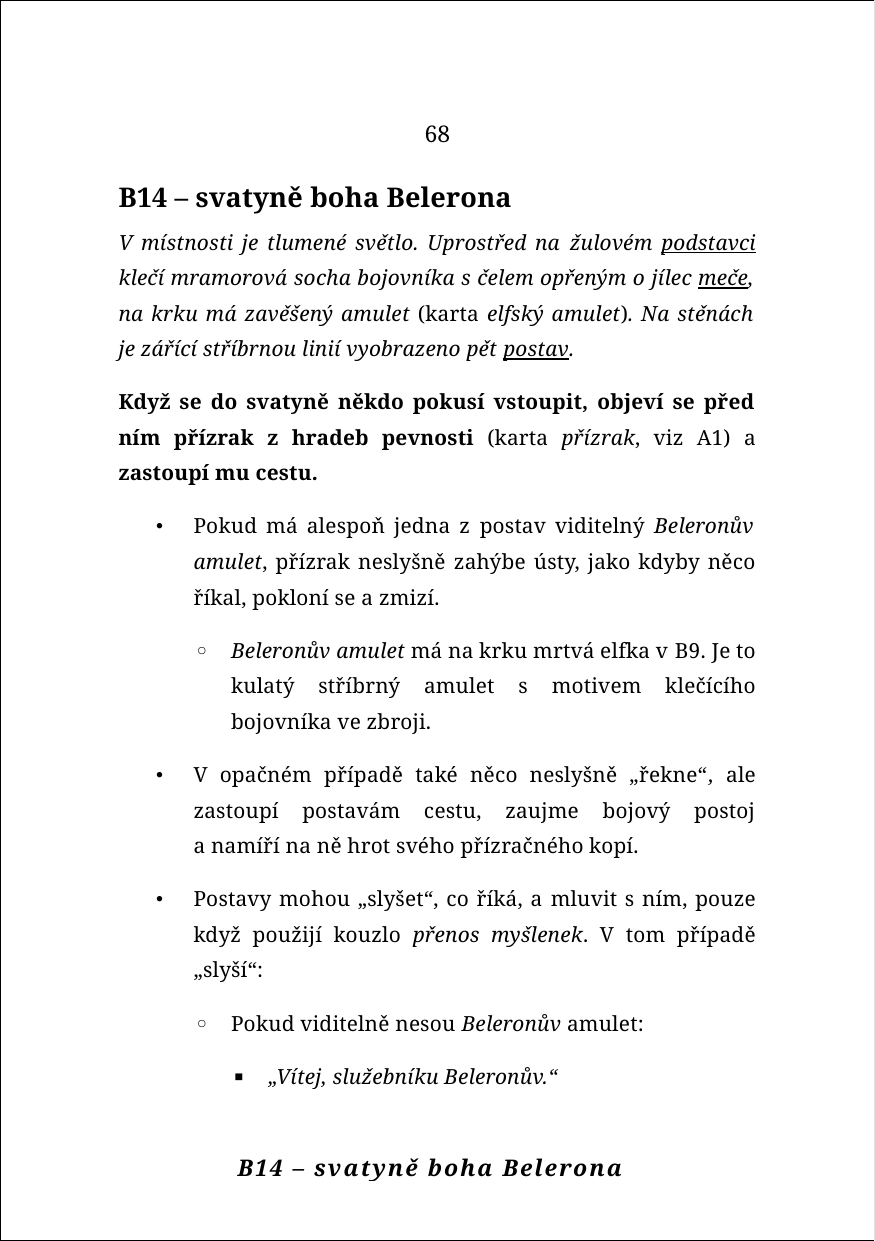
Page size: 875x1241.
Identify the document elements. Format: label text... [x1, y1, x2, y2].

list V⁠ opačném případě také něco neslyšně „řekne“, ale zastoupí postavám cestu, zaujme bojový postoj a⁠ namíří na ně hrot svého přízračného kopí. [156, 760, 756, 860]
list Pokud má alespoň jedna z⁠ postav viditelný Beleronův amulet, přízrak neslyšně zahýbe ústy, jako kdyby něco říkal, pokloní se a⁠ zmizí. [156, 512, 756, 611]
subtitle B14 – svatyně boha Belerona [118, 179, 756, 216]
text Když se do svatyně někdo pokusí vstoupit, objeví se před ním přízrak z⁠ hradeb pevnosti (karta přízrak, viz A1) a⁠ zastoupí mu cestu. [118, 387, 756, 487]
list Beleronův amulet má na krku mrtvá elfka v⁠ B9. Je to kulatý stříbrný amulet s⁠ motivem klečícího bojovníka ve zbroji. [193, 636, 756, 735]
text V⁠ místnosti je tlumené světlo. Uprostřed na žulovém podstavci klečí mramorová socha bojovníka s⁠ čelem opřeným o⁠ jílec meče, na krku má zavěšený amulet (karta elfský amulet). Na stěnách je zářící stříbrnou linií vyobrazeno pět postav. [118, 228, 756, 363]
list Pokud viditelně nesou Beleronův amulet: [193, 1009, 756, 1037]
list „Vítej, služebníku Beleronův.“ [231, 1062, 756, 1090]
list Postavy mohou „slyšet“, co říká, a⁠ mluvit s⁠ ním, pouze když použijí kouzlo přenos myšlenek. V⁠ tom případě „slyší“: [156, 884, 756, 984]
